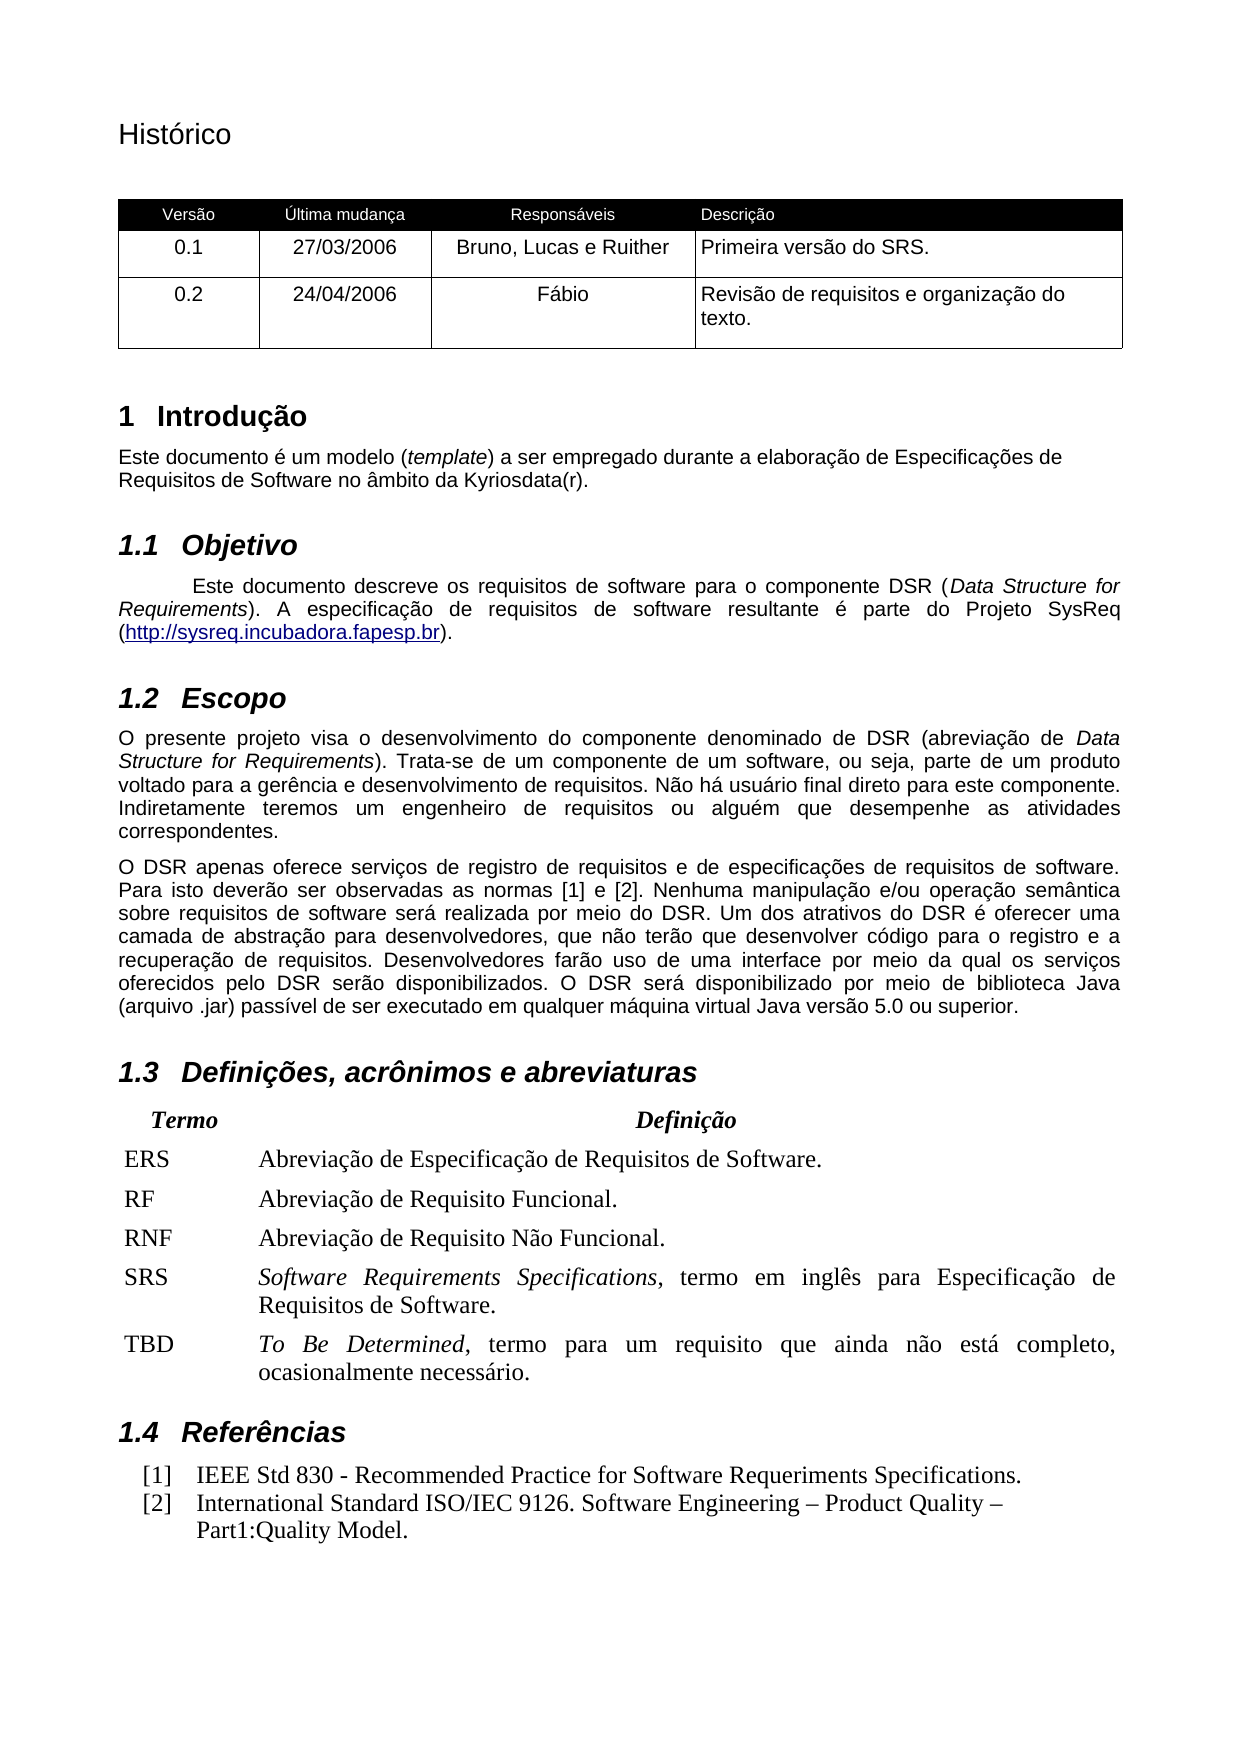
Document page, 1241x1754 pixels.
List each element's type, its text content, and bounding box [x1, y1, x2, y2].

text Este documento é um modelo (template) a ser empregado durante a elaboração de Especificações de Requisitos de Software no âmbito da Kyriosdata(r). [118, 445, 1122, 492]
text Este documento descreve os requisitos de software para o componente DSR (Data Structure for Requirements). A especificação de requisitos de software resultante é parte do Projeto SysReq (http://sysreq.incubadora.fapesp.br). [118, 574, 1122, 644]
table_cell RNF [118, 1218, 252, 1257]
subtitle Histórico [118, 118, 1122, 151]
table_cell 0.2 [119, 278, 259, 347]
table_cell Abreviação de Requisito Funcional. [253, 1179, 1122, 1218]
table_cell 0.1 [119, 231, 259, 277]
subtitle Introdução [118, 400, 1122, 433]
table_cell Revisão de requisitos e organização do texto. [696, 278, 1122, 347]
table_cell Abreviação de Especificação de Requisitos de Software. [253, 1140, 1122, 1179]
subtitle Objetivo [118, 529, 1122, 562]
table_header Descrição [696, 200, 1122, 230]
table_cell SRS [118, 1257, 252, 1324]
table_cell 27/03/2006 [260, 231, 431, 277]
table_header Versão [119, 200, 259, 230]
table_header IEEE Std 830 - Recommended Practice for Software Requeriments Specifications. [196, 1461, 1122, 1489]
subtitle Escopo [118, 682, 1122, 714]
table_header [1] [118, 1461, 196, 1489]
table_cell 24/04/2006 [260, 278, 431, 347]
subtitle Referências [118, 1416, 1122, 1449]
table_header Responsáveis [432, 200, 695, 230]
table_cell International Standard ISO/IEC 9126. Software Engineering – Product Quality – Part1:Quality Model. [196, 1489, 1122, 1546]
text O presente projeto visa o desenvolvimento do componente denominado de DSR (abreviação de Data Structure for Requirements). Trata-se de um componente de um software, ou seja, parte de um produto voltado para a gerência e desenvolvimento de requisitos. Não há usuário final direto para este componente. Indiretamente teremos um engenheiro de requisitos ou alguém que desempenhe as atividades correspondentes. [118, 727, 1122, 843]
subtitle Definições, acrônimos e abreviaturas [118, 1056, 1122, 1088]
text O DSR apenas oferece serviços de registro de requisitos e de especificações de requisitos de software. Para isto deverão ser observadas as normas [1] e [2]. Nenhuma manipulação e/ou operação semântica sobre requisitos de software será realizada por meio do DSR. Um dos atrativos do DSR é oferecer uma camada de abstração para desenvolvedores, que não terão que desenvolver código para o registro e a recuperação de requisitos. Desenvolvedores farão uso de uma interface por meio da qual os serviços oferecidos pelo DSR serão disponibilizados. O DSR será disponibilizado por meio de biblioteca Java (arquivo .jar) passível de ser executado em qualquer máquina virtual Java versão 5.0 ou superior. [118, 855, 1122, 1018]
table_cell Fábio [432, 278, 695, 347]
table_cell Abreviação de Requisito Não Funcional. [253, 1218, 1122, 1257]
table_cell [2] [118, 1489, 196, 1546]
table_cell RF [118, 1179, 252, 1218]
table_cell TBD [118, 1324, 252, 1391]
table_cell To Be Determined, termo para um requisito que ainda não está completo, ocasionalmente necessário. [253, 1324, 1122, 1391]
table_cell Software Requirements Specifications, termo em inglês para Especificação de Requisitos de Software. [253, 1257, 1122, 1324]
table_header Termo [118, 1101, 252, 1140]
table_cell Bruno, Lucas e Ruither [432, 231, 695, 277]
table_cell Primeira versão do SRS. [696, 231, 1122, 277]
table_header Definição [253, 1101, 1122, 1140]
table_cell ERS [118, 1140, 252, 1179]
table_header Última mudança [260, 200, 431, 230]
